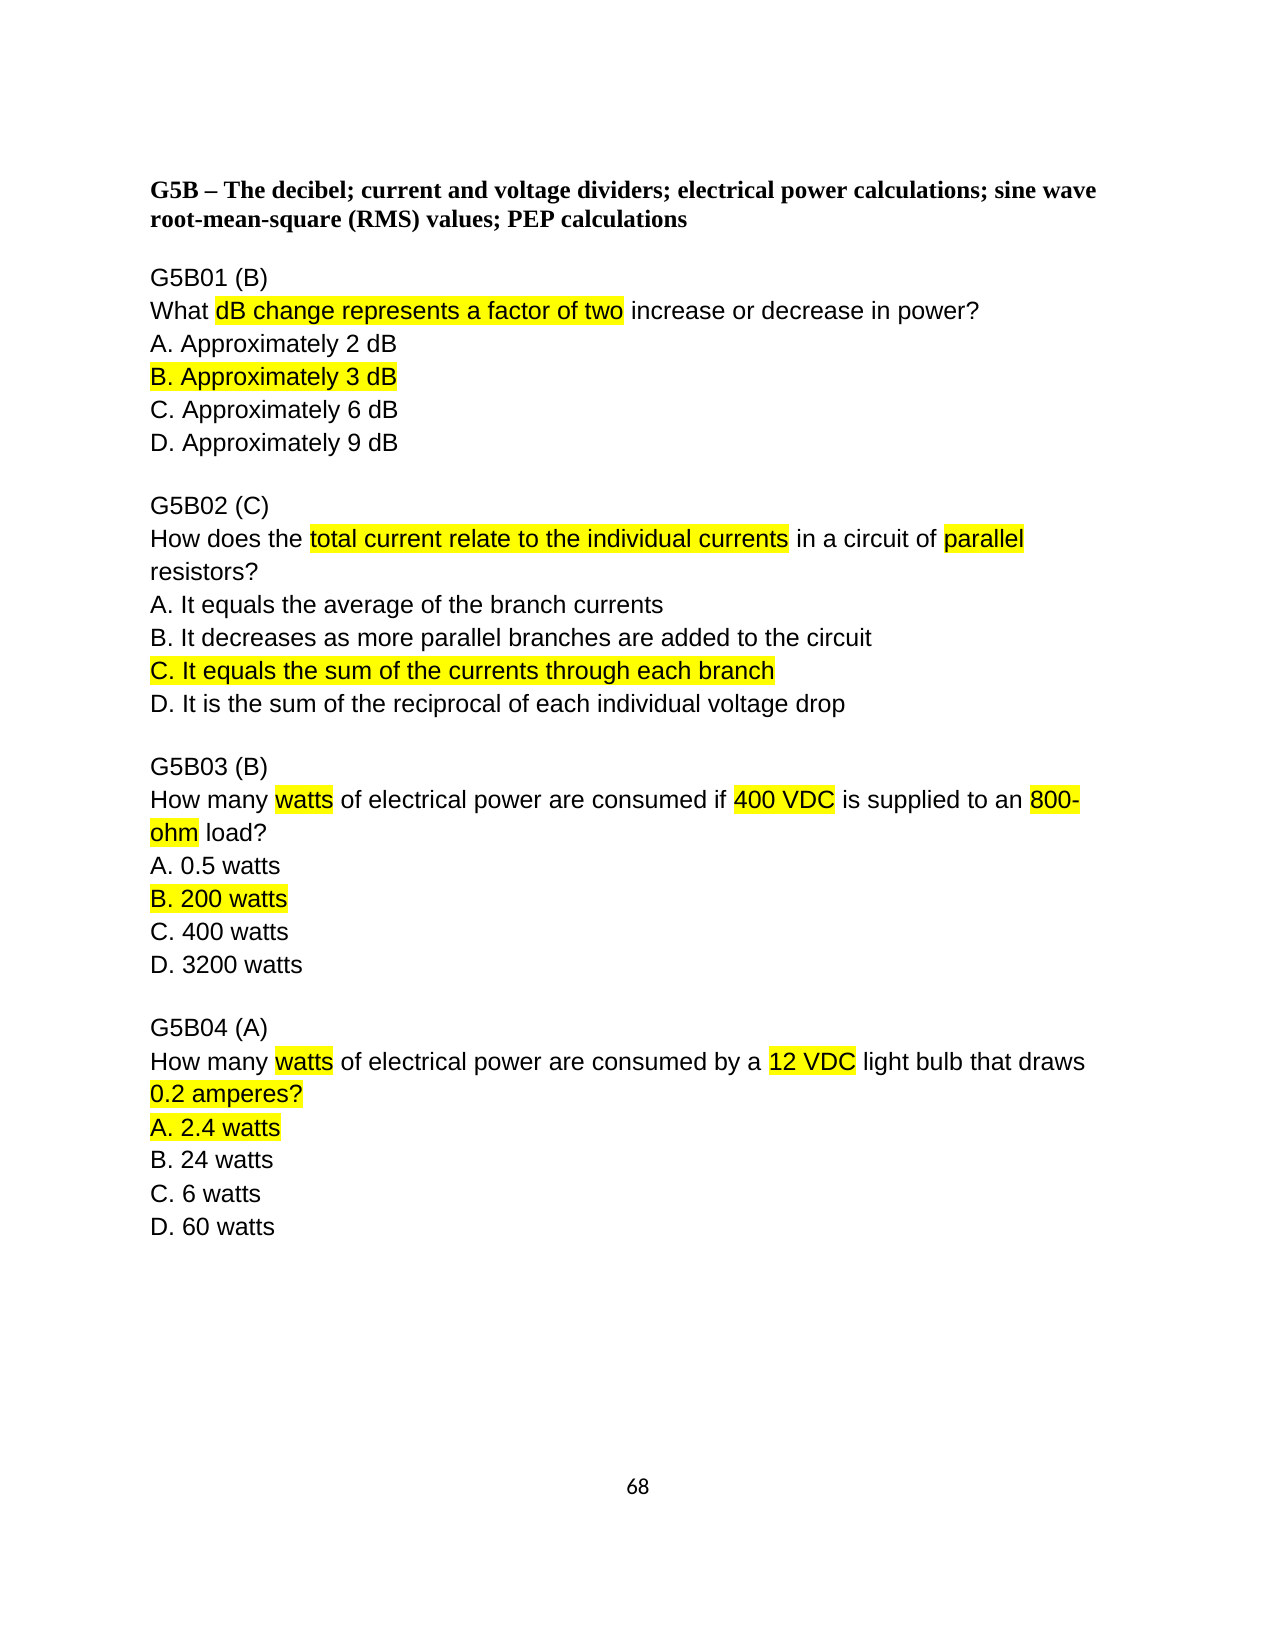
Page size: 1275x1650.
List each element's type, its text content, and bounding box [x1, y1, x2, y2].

text G5B01 (B) What dB change represents a factor of two increase or decrease in power? A. Approximately 2 dB B. Approximately 3 dB C. Approximately 6 dB D. Approximately 9 dB [150, 263, 1125, 457]
text G5B02 (C) How does the total current relate to the individual currents in a circuit of parallel resistors? A. It equals the average of the branch currents B. It decreases as more parallel branches are added to the circuit C. It equals the sum of the currents through each branch D. It is the sum of the reciprocal of each individual voltage drop [150, 491, 1125, 718]
text G5B04 (A) How many watts of electrical power are consumed by a 12 VDC light bulb that draws 0.2 amperes? A. 2.4 watts B. 24 watts C. 6 watts D. 60 watts [150, 1013, 1125, 1240]
text G5B03 (B) How many watts of electrical power are consumed if 400 VDC is supplied to an 800-ohm load? A. 0.5 watts B. 200 watts C. 400 watts D. 3200 watts [150, 752, 1125, 979]
subtitle G5B – The decibel; current and voltage dividers; electrical power calculations; sine wave root-mean-square (RMS) values; PEP calculations [150, 176, 1125, 233]
